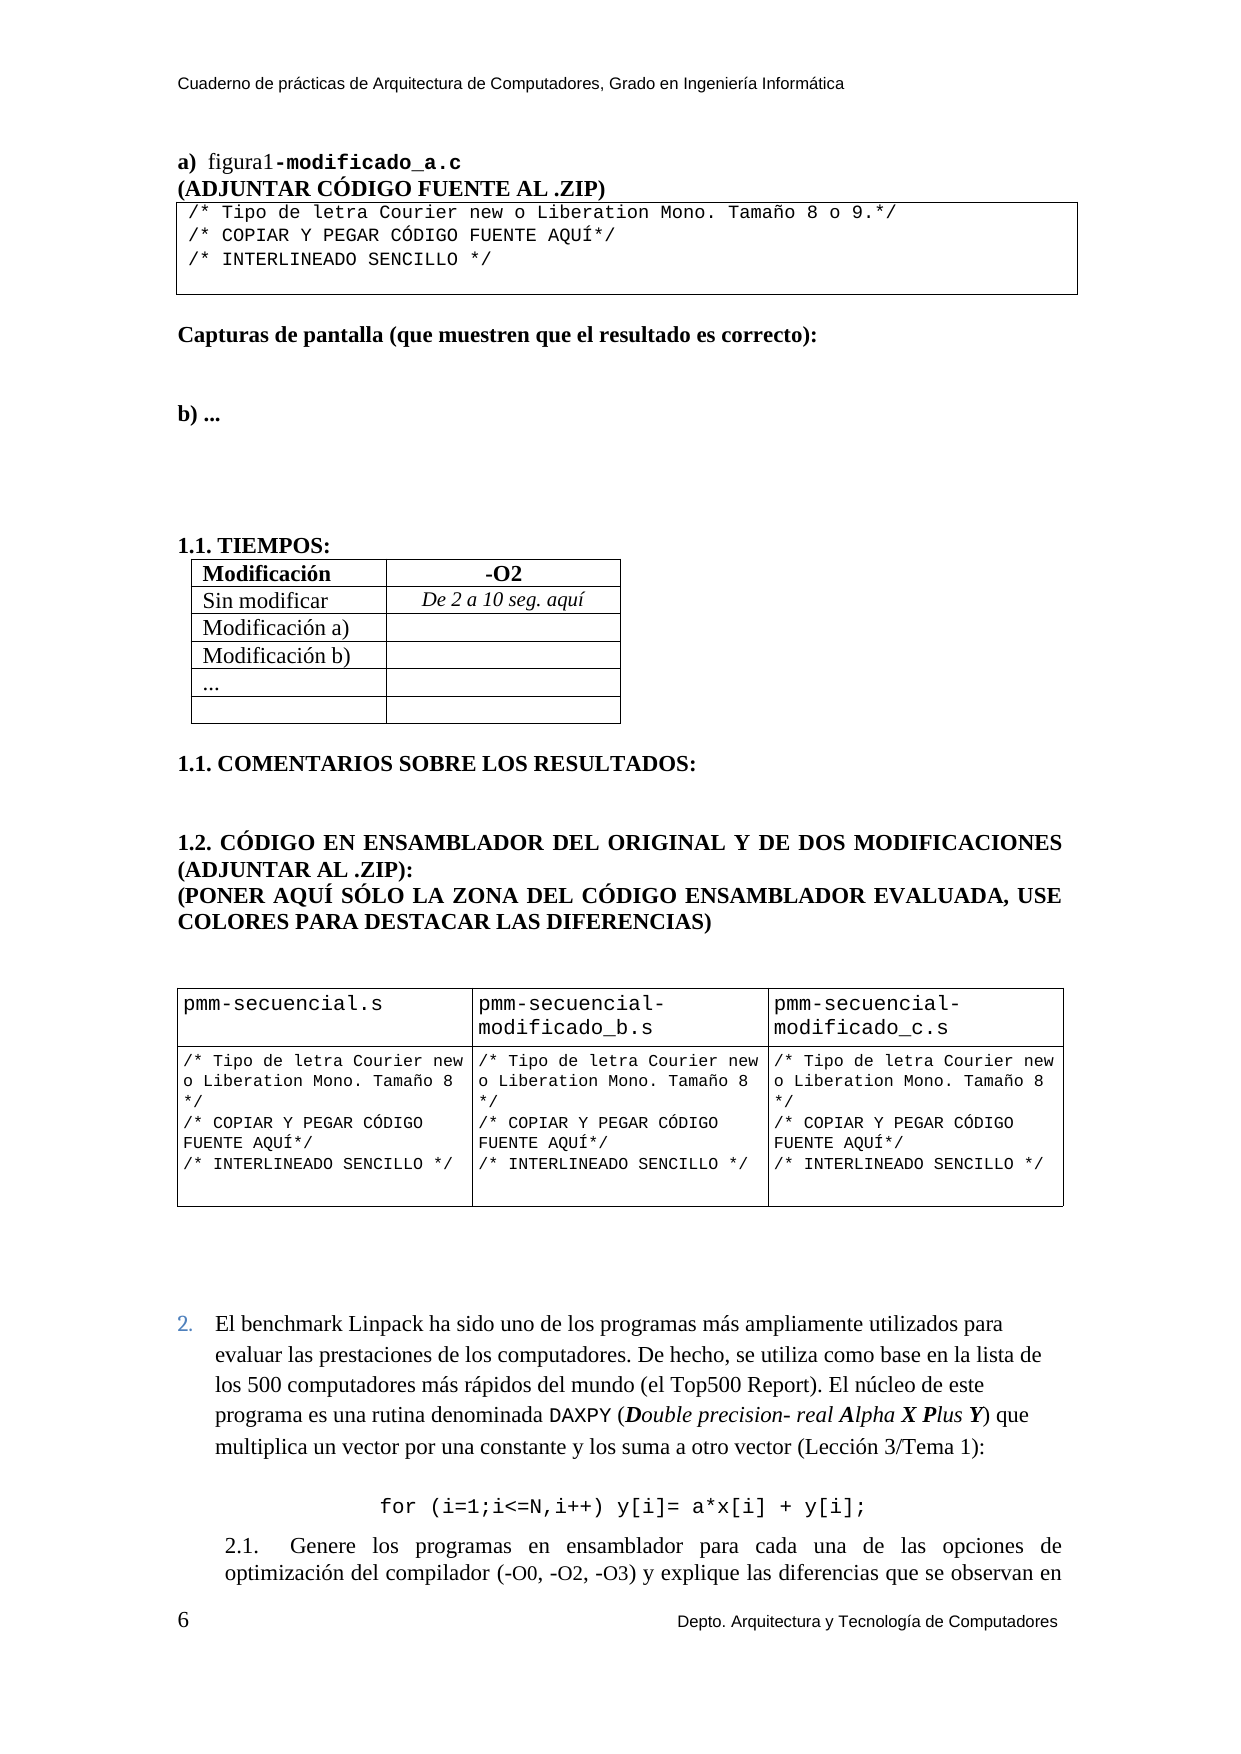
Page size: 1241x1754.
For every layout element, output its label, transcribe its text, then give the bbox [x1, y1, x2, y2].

table_header pmm-secuencial-modificado_b.s [473, 989, 768, 1046]
table_cell [387, 614, 620, 641]
table_cell Modificación a) [192, 614, 386, 641]
text 1.1. TIEMPOS: [177, 532, 1063, 558]
text Capturas de pantalla (que muestren que el resultado es correcto): [177, 321, 1063, 348]
table_cell [387, 669, 620, 696]
table_header -O2 [387, 560, 620, 586]
list El benchmark Linpack ha sido uno de los programas más ampliamente utilizados para evaluar las prestaciones de los computadores. De hecho, se utiliza como base en la lista de los 500 computadores más rápidos del mundo (el Top500 Report). El núcleo de este programa es una rutina denominada DAXPY (Double precision- real Alpha X Plus Y) que multiplica un vector por una constante y los suma a otro vector (Lección 3/Tema 1): [177, 1310, 1063, 1459]
table_cell Sin modificar [192, 587, 386, 613]
table_cell [387, 642, 620, 668]
text (PONER AQUÍ SÓLO LA ZONA DEL CÓDIGO ENSAMBLADOR EVALUADA, USE COLORES PARA DESTACAR LAS DIFERENCIAS) [177, 882, 1063, 935]
table_cell De 2 a 10 seg. aquí [387, 587, 620, 613]
table_header Modificación [192, 560, 386, 586]
text (ADJUNTAR CÓDIGO FUENTE AL .ZIP) [177, 175, 1063, 202]
table_cell /* Tipo de letra Courier new o Liberation Mono. Tamaño 8 */ /* COPIAR Y PEGAR CÓDIGO FUENTE AQUÍ*/ /* INTERLINEADO SENCILLO */ [769, 1047, 1063, 1206]
table_cell [387, 697, 620, 723]
table_cell /* Tipo de letra Courier new o Liberation Mono. Tamaño 8 */ /* COPIAR Y PEGAR CÓDIGO FUENTE AQUÍ*/ /* INTERLINEADO SENCILLO */ [178, 1047, 472, 1206]
table_header pmm-secuencial-modificado_c.s [769, 989, 1063, 1046]
text 1.2. CÓDIGO EN ENSAMBLADOR DEL ORIGINAL Y DE DOS MODIFICACIONES (ADJUNTAR AL .ZIP): [177, 829, 1063, 882]
table_cell [192, 697, 386, 723]
table_cell /* Tipo de letra Courier new o Liberation Mono. Tamaño 8 */ /* COPIAR Y PEGAR CÓDIGO FUENTE AQUÍ*/ /* INTERLINEADO SENCILLO */ [473, 1047, 768, 1206]
table_cell ... [192, 669, 386, 696]
list Genere los programas en ensamblador para cada una de las opciones de optimización del compilador (-O0, -O2, -O3) y explique las diferencias que se observan en [224, 1533, 1063, 1585]
table_header pmm-secuencial.s [178, 989, 472, 1046]
text b) ... [177, 400, 1063, 427]
list for (i=1;i<=N,i++) y[i]= a*x[i] + y[i]; [183, 1496, 1063, 1520]
table_header /* Tipo de letra Courier new o Liberation Mono. Tamaño 8 o 9.*/ /* COPIAR Y PEGAR CÓDIGO FUENTE AQUÍ*/ /* INTERLINEADO SENCILLO */ [177, 203, 1077, 294]
text 1.1. COMENTARIOS SOBRE LOS RESULTADOS: [177, 750, 1063, 777]
table_cell Modificación b) [192, 642, 386, 668]
text a) figura1-modificado_a.c [177, 148, 1063, 175]
